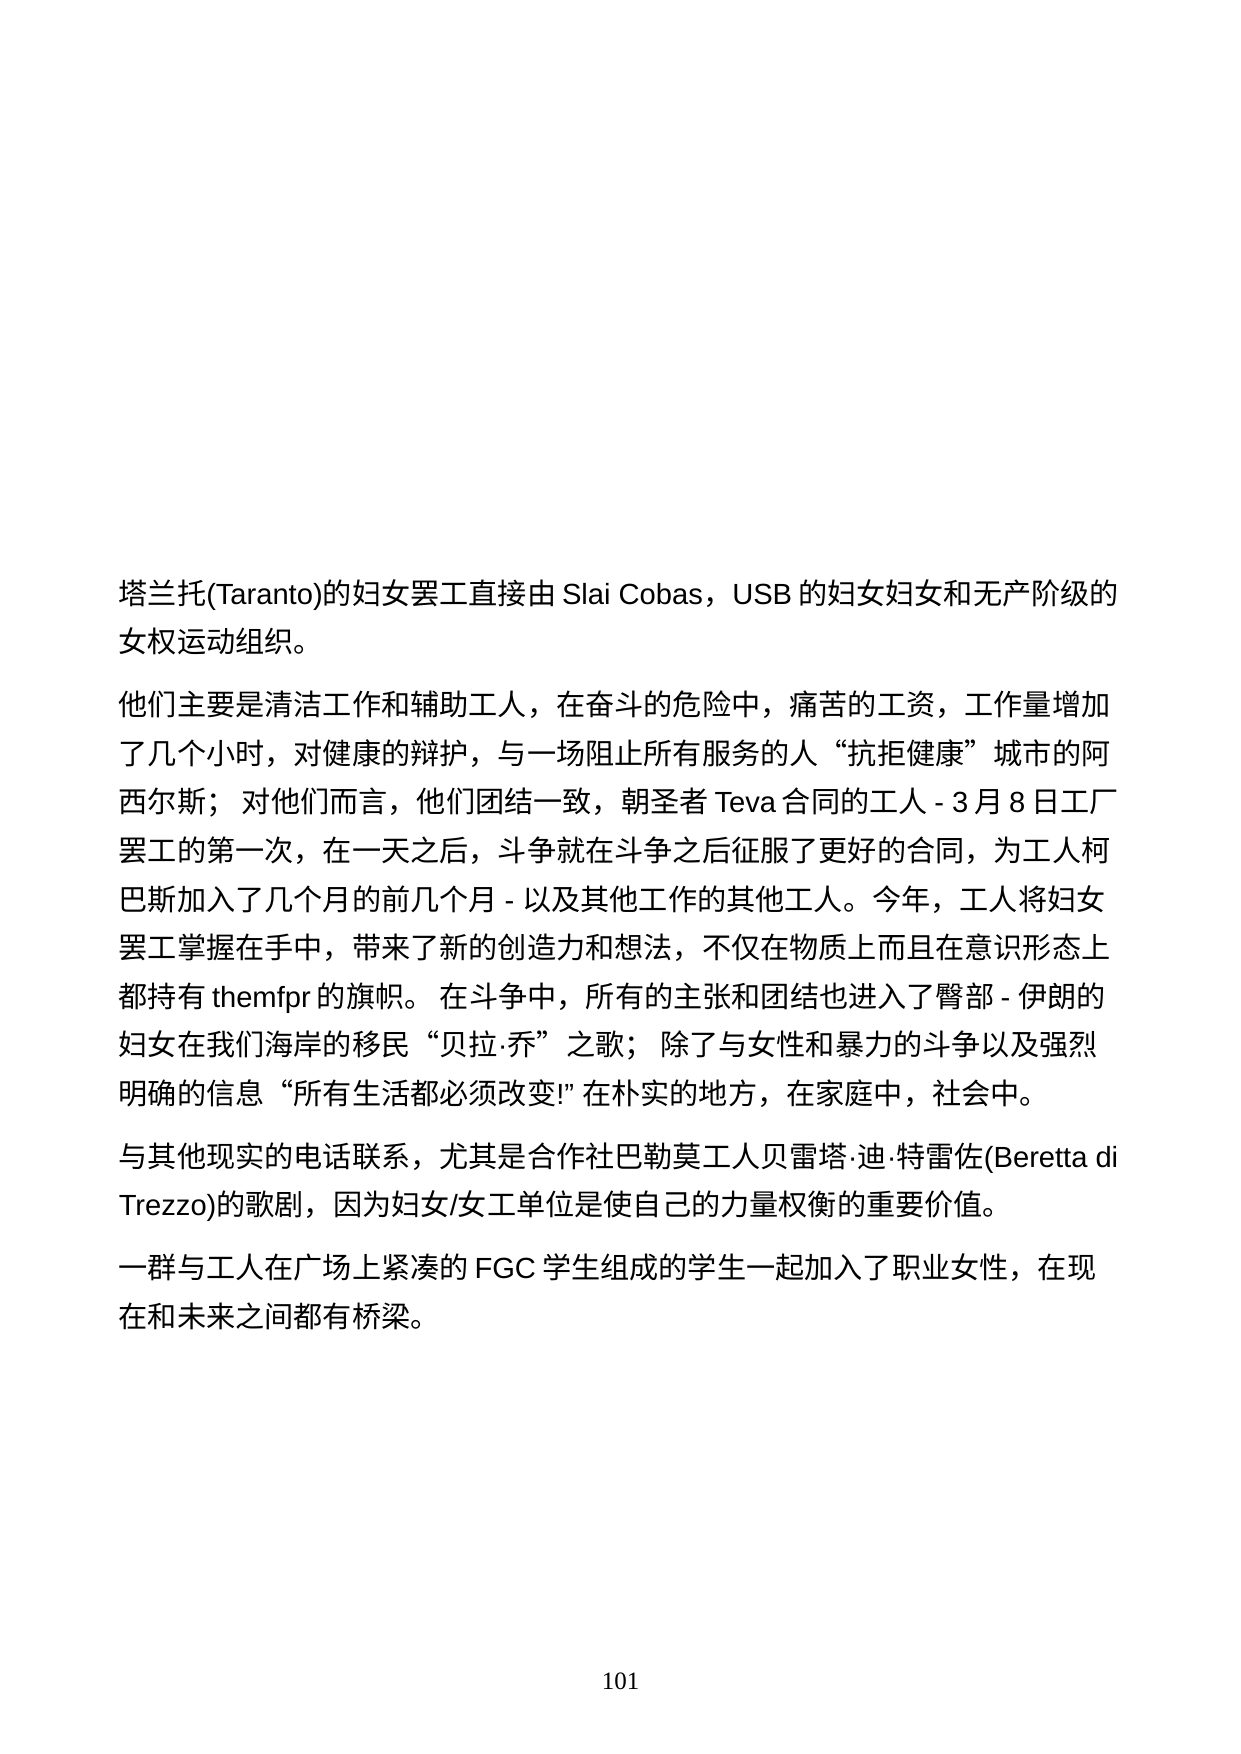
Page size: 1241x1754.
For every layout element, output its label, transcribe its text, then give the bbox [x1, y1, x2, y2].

text 与其他现实的电话联系，尤其是合作社巴勒莫工人贝雷塔·迪·特雷佐(Beretta di Trezzo)的歌剧，因为妇女/女工单位是使自己的力量权衡的重要价值。 [118, 1133, 1122, 1224]
text 一群与工人在广场上紧凑的FGC学生组成的学生一起加入了职业女性，在现在和未来之间都有桥梁。 [118, 1245, 1122, 1336]
text 塔兰托(Taranto)的妇女罢工直接由Slai Cobas，USB的妇女妇女和无产阶级的女权运动组织。 [118, 118, 1122, 661]
text 他们主要是清洁工作和辅助工人，在奋斗的危险中，痛苦的工资，工作量增加了几个小时，对健康的辩护，与一场阻止所有服务的人“抗拒健康”城市的阿西尔斯； 对他们而言，他们团结一致，朝圣者Teva合同的工人 - 3月8日工厂罢工的第一次，在一天之后，斗争就在斗争之后征服了更好的合同，为工人柯巴斯加入了几个月的前几个月 - 以及其他工作的其他工人。今年，工人将妇女罢工掌握在手中，带来了新的创造力和想法，不仅在物质上而且在意识形态上都持有themfpr的旗帜。 在斗争中，所有的主张和团结也进入了臀部 - 伊朗的妇女在我们海岸的移民“贝拉·乔”之歌； 除了与女性和暴力的斗争以及强烈明确的信息“所有生活都必须改变!” 在朴实的地方，在家庭中，社会中。 [118, 682, 1122, 1112]
